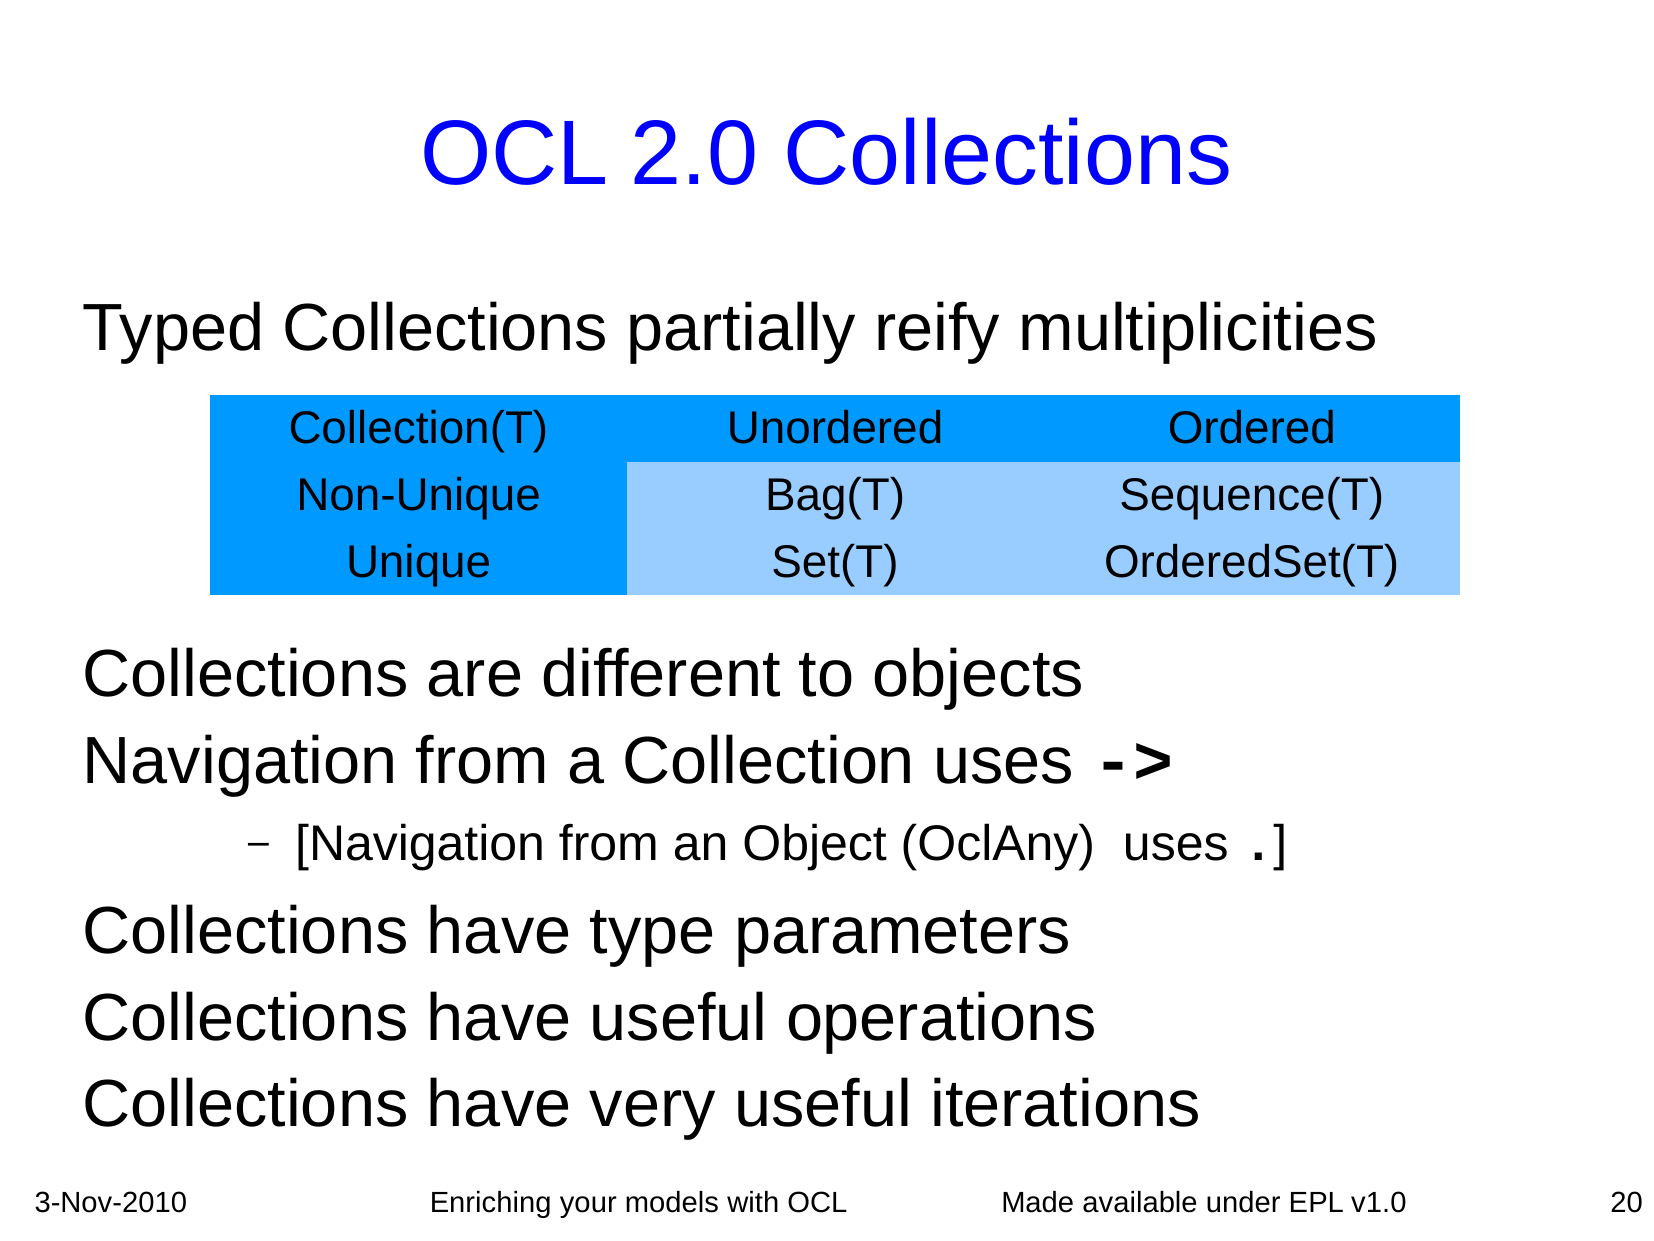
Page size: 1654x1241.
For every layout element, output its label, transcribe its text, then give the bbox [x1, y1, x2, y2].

table_cell Unique [210, 528, 627, 595]
title OCL 2.0 Collections [82, 49, 1571, 257]
table_header Unordered [627, 395, 1043, 462]
table_cell Non-Unique [210, 462, 627, 528]
table_header Collection(T) [210, 395, 627, 462]
table_cell Bag(T) [627, 462, 1043, 528]
table_cell OrderedSet(T) [1043, 528, 1460, 595]
table_header Ordered [1043, 395, 1460, 462]
table_cell Sequence(T) [1043, 462, 1460, 528]
table_cell Set(T) [627, 528, 1043, 595]
list Typed Collections partially reify multiplicities Collections are different to objects Navigation from a Collection uses -> [Navigation from an Object (OclAny) uses .] Collections have type parameters Collections have useful operations Collections have very useful iterations [82, 290, 1571, 1141]
